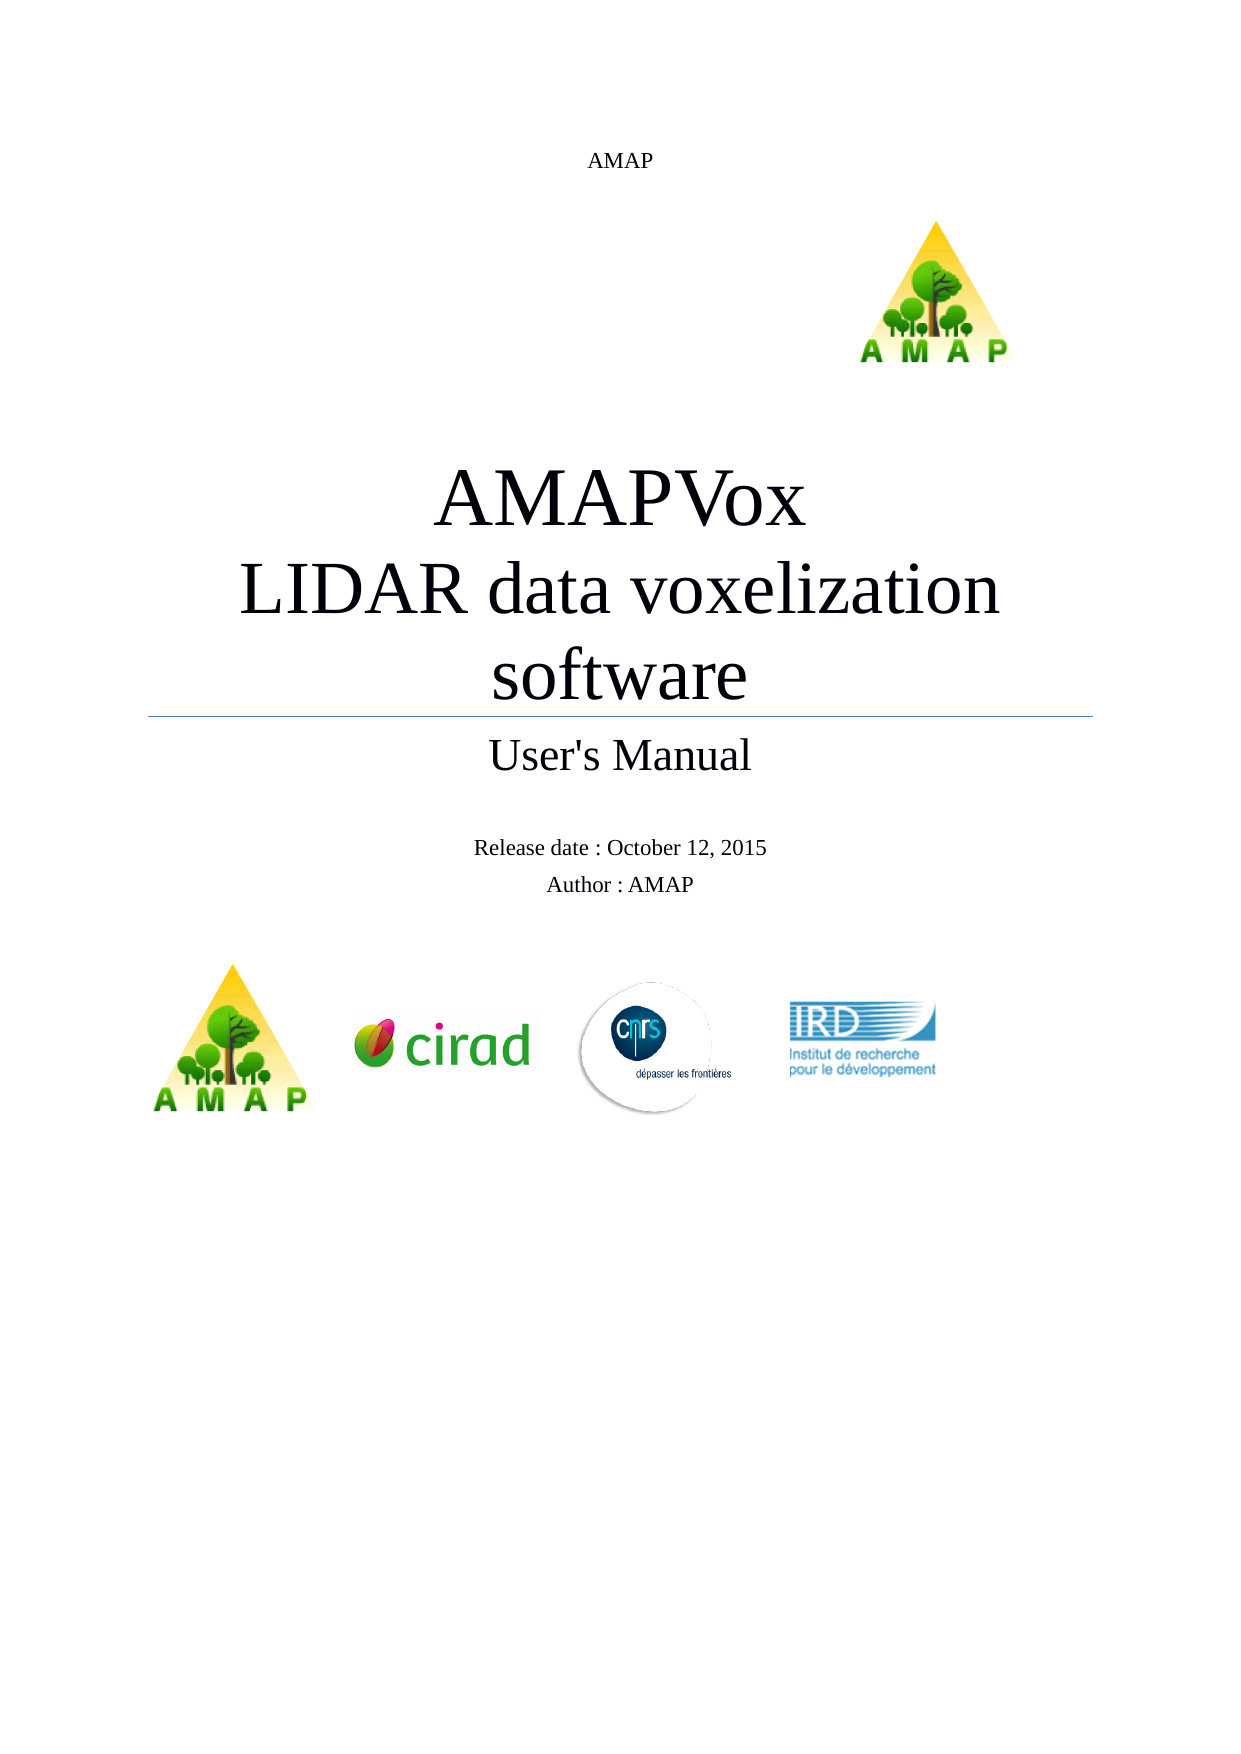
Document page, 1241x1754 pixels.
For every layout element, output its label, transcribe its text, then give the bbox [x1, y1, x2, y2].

picture [783, 997, 938, 1077]
table_cell AMAPVox LIDAR data voxelization software [148, 448, 1093, 716]
picture [147, 962, 318, 1112]
table_header AMAP [148, 148, 1093, 448]
table_cell [148, 791, 1093, 828]
table_cell Release date : October 12, 2015 [148, 829, 1093, 866]
picture [351, 1014, 541, 1071]
table_cell User's Manual [148, 717, 1093, 791]
picture [854, 219, 1018, 363]
table_cell Author : AMAP [148, 866, 1093, 903]
picture [566, 980, 735, 1118]
